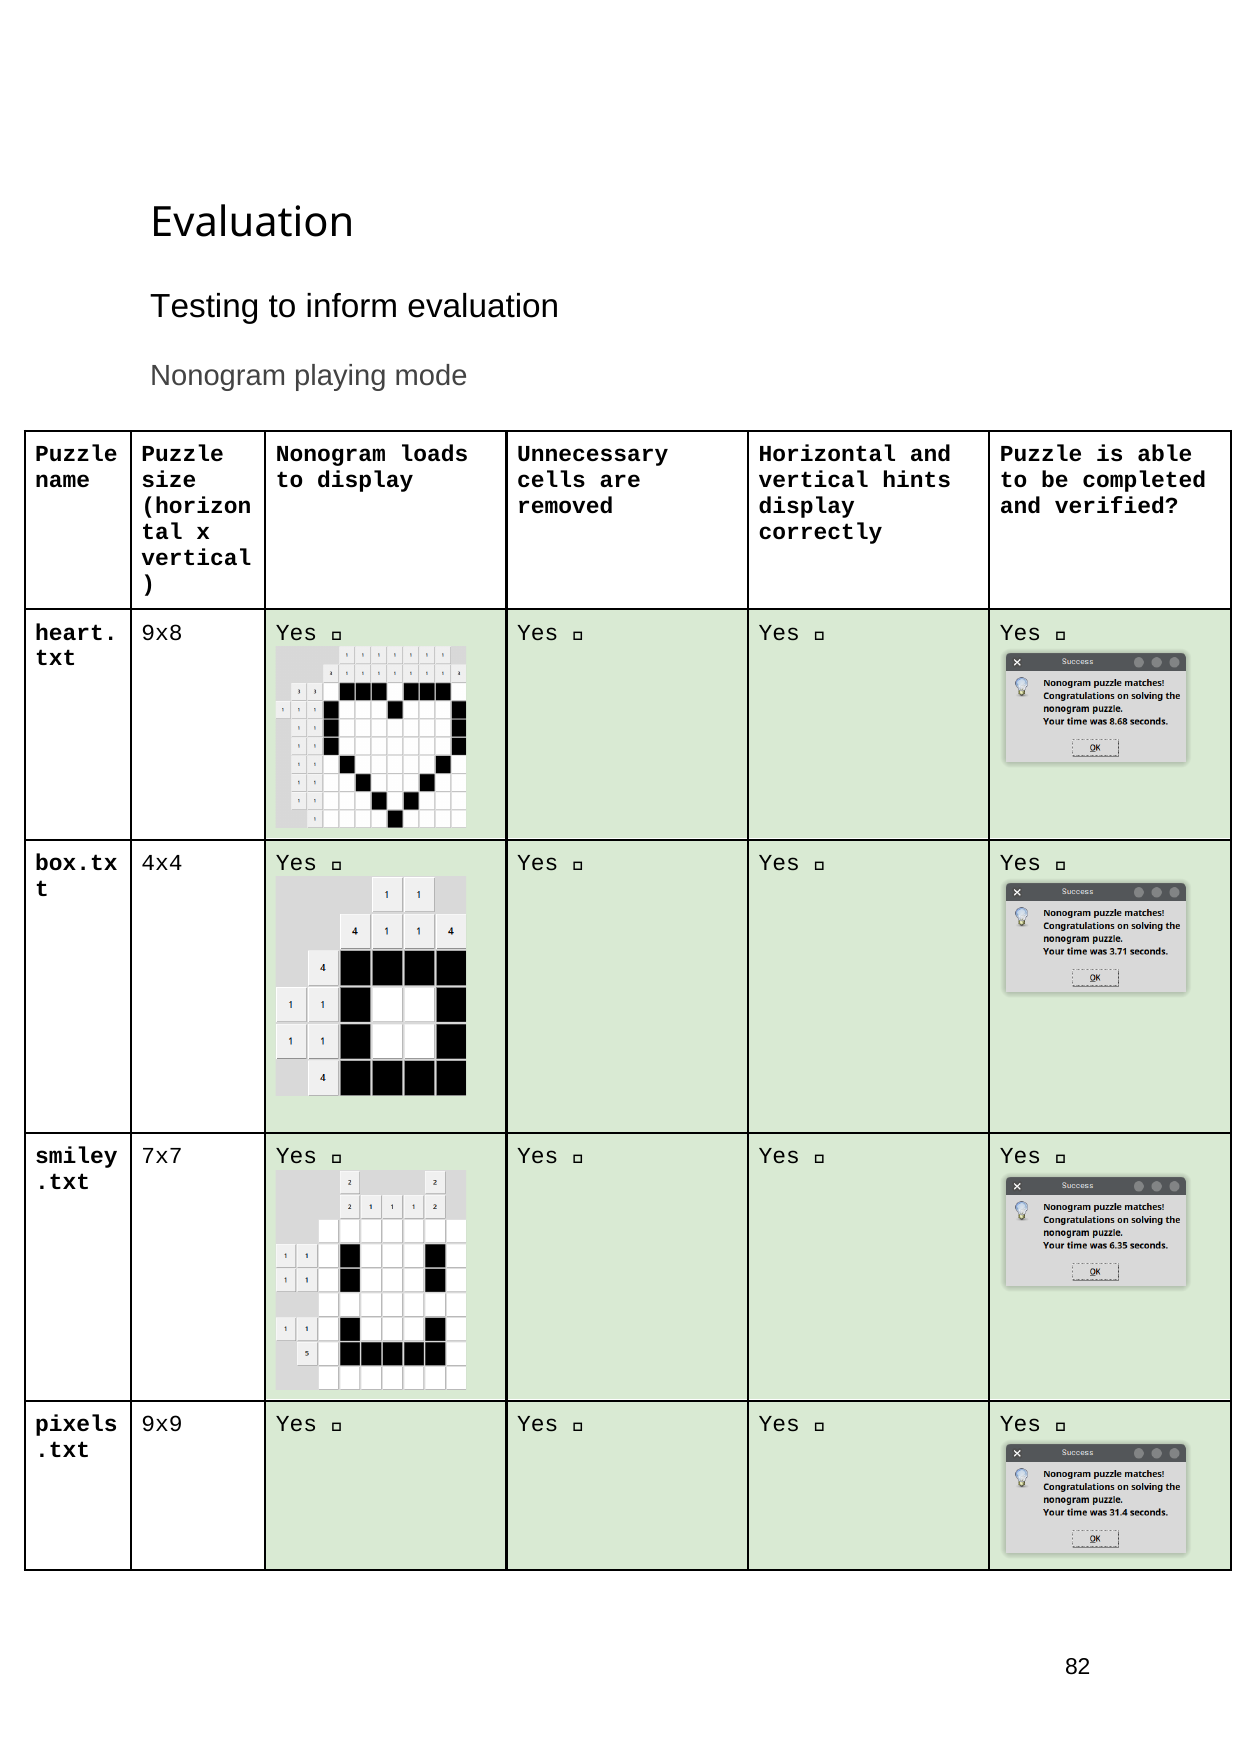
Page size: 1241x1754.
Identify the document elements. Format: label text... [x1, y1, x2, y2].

table_cell Yes ✅ [508, 1402, 747, 1569]
table_cell 9x9 [132, 1402, 264, 1569]
table_cell Yes ✅ [990, 841, 1230, 1132]
table_cell Yes ✅ [749, 610, 988, 838]
picture [999, 1438, 1192, 1559]
picture [275, 1170, 467, 1390]
table_cell Yes ✅ [266, 610, 505, 838]
table_cell 4x4 [132, 841, 264, 1132]
table_cell 9x8 [132, 610, 264, 838]
picture [275, 876, 467, 1096]
subtitle Testing to inform evaluation [150, 286, 1090, 324]
table_cell Yes ✅ [990, 610, 1230, 838]
table_cell Yes ✅ [749, 1134, 988, 1399]
table_header Puzzle size (horizontal x vertical) [132, 432, 264, 608]
table_cell Yes ✅ [749, 841, 988, 1132]
picture [275, 646, 467, 828]
table_header Unnecessary cells are removed [508, 432, 747, 608]
table_header Puzzle name [26, 432, 130, 608]
picture [999, 1170, 1192, 1292]
picture [999, 646, 1192, 768]
table_cell pixels.txt [26, 1402, 130, 1569]
table_cell Yes ✅ [990, 1134, 1230, 1399]
table_cell Yes ✅ [990, 1402, 1230, 1569]
table_cell Yes ✅ [266, 841, 505, 1132]
table_cell heart.txt [26, 610, 130, 838]
table_header Horizontal and vertical hints display correctly [749, 432, 988, 608]
table_cell box.txt [26, 841, 130, 1132]
table_cell Yes ✅ [749, 1402, 988, 1569]
picture [999, 876, 1192, 998]
table_cell Yes ✅ [508, 610, 747, 838]
table_cell Yes ✅ [266, 1402, 505, 1569]
table_cell smiley.txt [26, 1134, 130, 1399]
table_header Nonogram loads to display [266, 432, 505, 608]
table_cell 7x7 [132, 1134, 264, 1399]
subtitle Nonogram playing mode [150, 358, 1090, 391]
subtitle Evaluation [150, 192, 1090, 248]
table_cell Yes ✅ [266, 1134, 505, 1399]
table_cell Yes ✅ [508, 841, 747, 1132]
table_header Puzzle is able to be completed and verified? [990, 432, 1230, 608]
table_cell Yes ✅ [508, 1134, 747, 1399]
